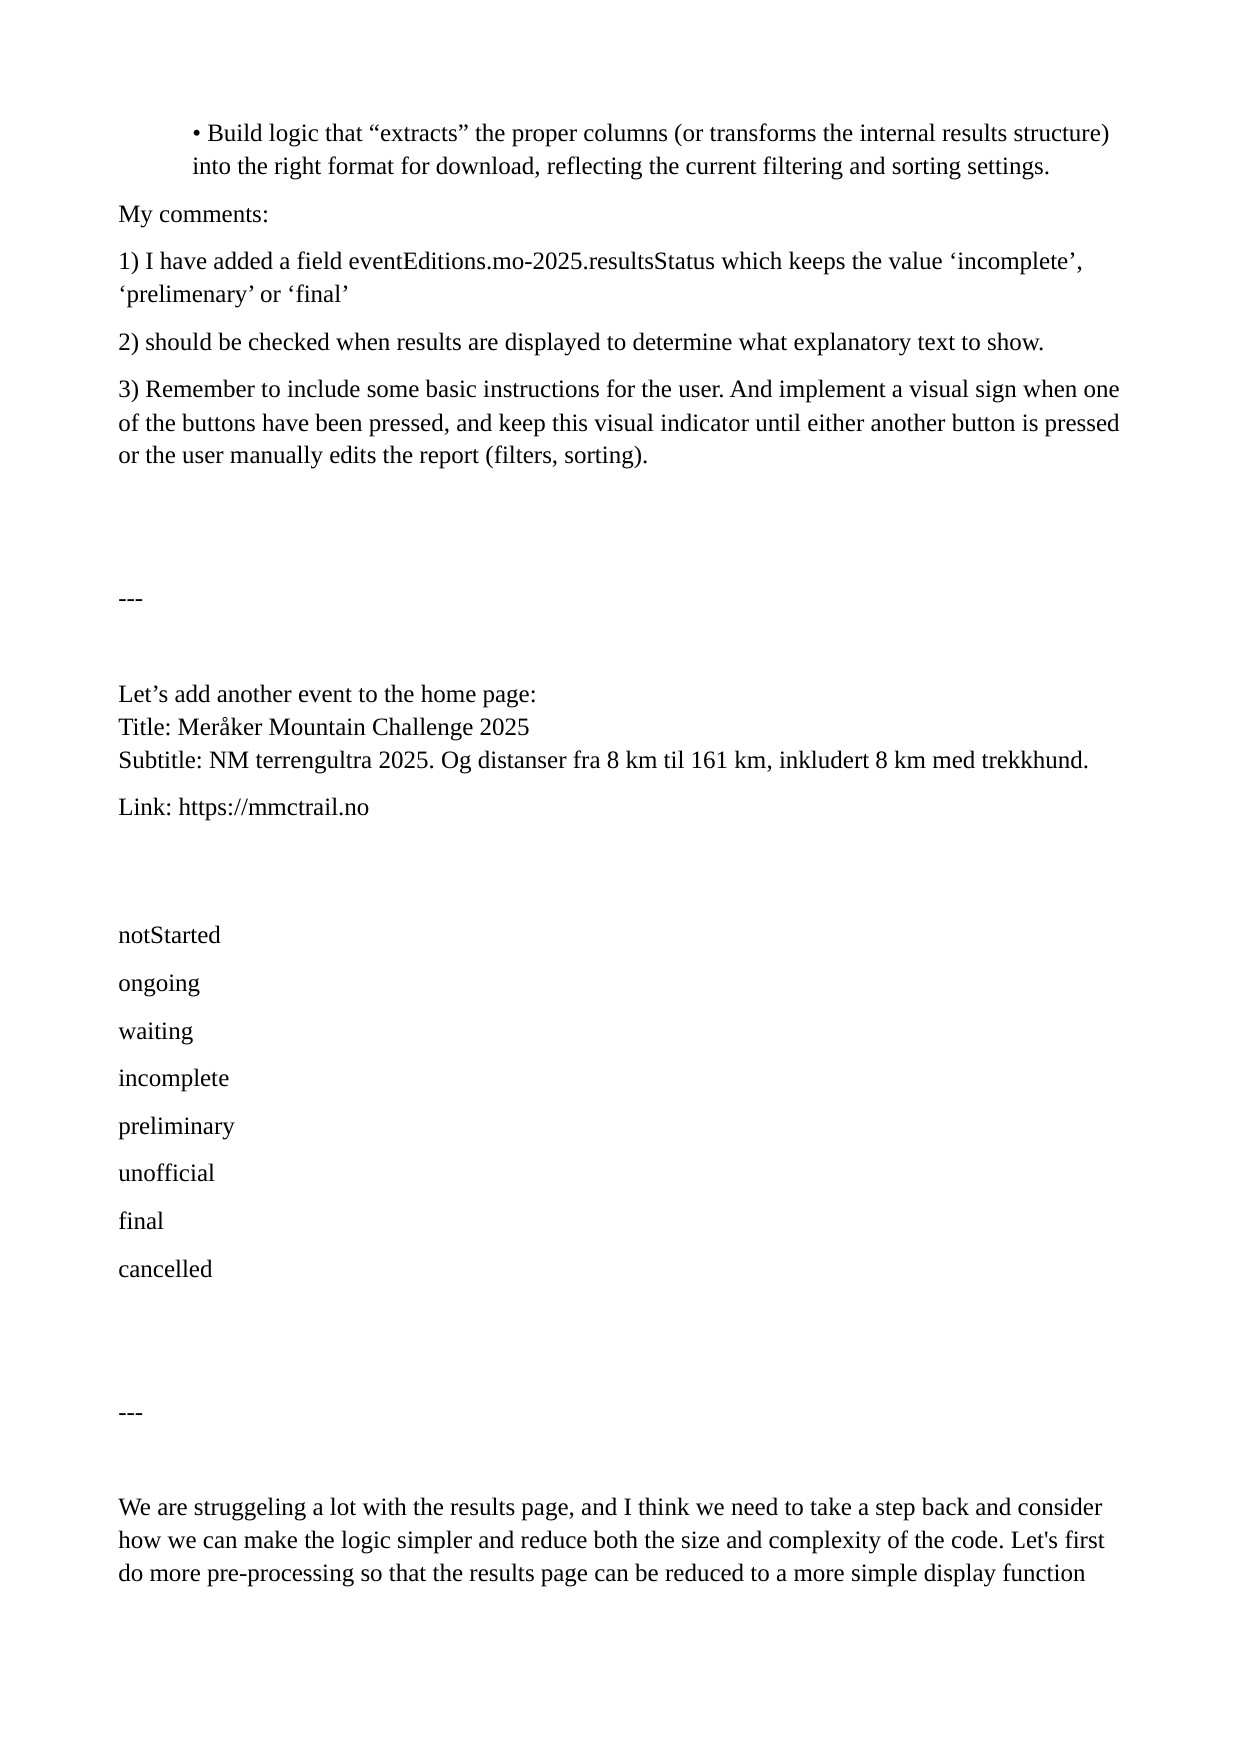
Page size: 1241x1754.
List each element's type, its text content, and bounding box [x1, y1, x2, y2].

text notStarted [118, 921, 1122, 949]
text waiting [118, 1016, 1122, 1044]
text ongoing [118, 968, 1122, 997]
text cancelled [118, 1254, 1122, 1282]
text 2) should be checked when results are displayed to determine what explanatory text to show. [118, 327, 1122, 356]
list • Build logic that “extracts” the proper columns (or transforms the internal results structure) into the right format for download, reflecting the current filtering and sorting settings. [162, 118, 1122, 180]
text preliminary [118, 1111, 1122, 1140]
text Link: https://mmctrail.no [118, 792, 1122, 854]
text unofficial [118, 1158, 1122, 1187]
text My comments: [118, 199, 1122, 227]
text 3) Remember to include some basic instructions for the user. And implement a visual sign when one of the buttons have been pressed, and keep this visual indicator until either another button is pressed or the user manually edits the report (filters, sorting). [118, 374, 1122, 469]
text final [118, 1206, 1122, 1235]
text --- [118, 1397, 1122, 1425]
text incomplete [118, 1063, 1122, 1092]
text Let’s add another event to the home page: Title: Meråker Mountain Challenge 2025 Subtitle: NM terrengultra 2025. Og distanser fra 8 km til 161 km, inkludert 8 km med trekkhund. [118, 679, 1122, 773]
text --- [118, 583, 1122, 612]
text We are struggeling a lot with the results page, and I think we need to take a step back and consider how we can make the logic simpler and reduce both the size and complexity of the code. Let's first do more pre-processing so that the results page can be reduced to a more simple display function [118, 1492, 1122, 1587]
text 1) I have added a field eventEditions.mo-2025.resultsStatus which keeps the value ‘incomplete’, ‘prelimenary’ or ‘final’ [118, 246, 1122, 308]
